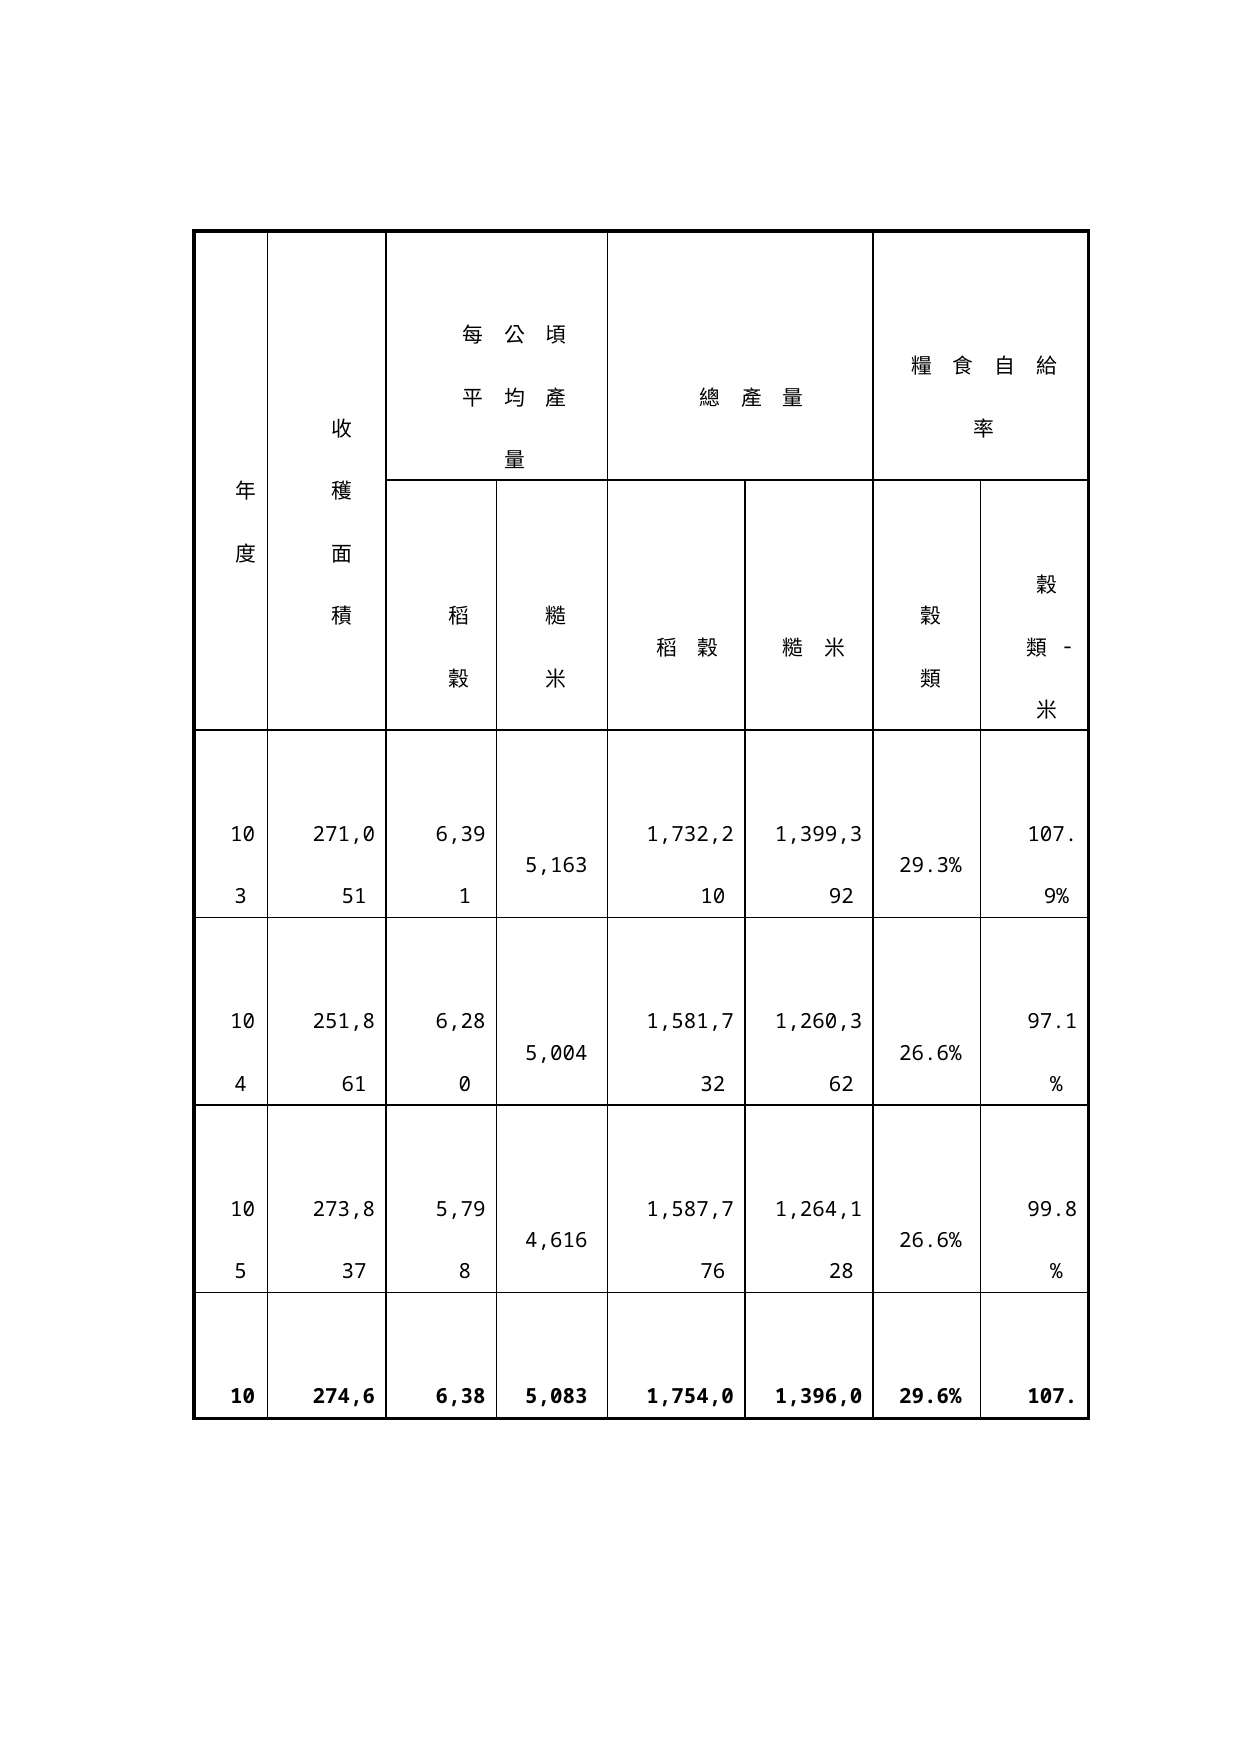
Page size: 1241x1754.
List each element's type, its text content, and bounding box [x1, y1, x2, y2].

table_cell 6,280 [387, 918, 496, 1104]
table_cell 10 [196, 1293, 267, 1417]
table_cell 104 [196, 918, 267, 1104]
table_cell 1,581,732 [608, 918, 744, 1104]
table_cell 6,391 [387, 731, 496, 917]
table_cell 稻穀 [608, 481, 744, 729]
table_cell 1,396,0 [746, 1293, 872, 1417]
table_cell 274,6 [268, 1293, 385, 1417]
table_cell 1,399,392 [746, 731, 872, 917]
table_header 糧食自給率 [874, 233, 1087, 479]
table_header 總產量 [608, 233, 872, 479]
table_cell 5,083 [497, 1293, 607, 1417]
table_cell 29.6% [874, 1293, 980, 1417]
table_cell 糙米 [746, 481, 872, 729]
table_cell 1,732,210 [608, 731, 744, 917]
table_cell 273,837 [268, 1106, 385, 1292]
table_cell 6,38 [387, 1293, 496, 1417]
table_cell 107.9% [981, 731, 1087, 917]
table_cell 5,798 [387, 1106, 496, 1292]
table_cell 26.6% [874, 1106, 980, 1292]
table_cell 1,754,0 [608, 1293, 744, 1417]
table_cell 99.8% [981, 1106, 1087, 1292]
table_cell 1,260,362 [746, 918, 872, 1104]
table_cell 穀類-米 [981, 481, 1087, 729]
table_cell 105 [196, 1106, 267, 1292]
table_cell 103 [196, 731, 267, 917]
table_header 年度 [196, 233, 267, 729]
table_cell 271,051 [268, 731, 385, 917]
table_cell 1,264,128 [746, 1106, 872, 1292]
table_cell 稻穀 [387, 481, 496, 729]
table_header 收穫面積 [268, 233, 385, 729]
table_cell 5,163 [497, 731, 607, 917]
table_cell 97.1% [981, 918, 1087, 1104]
table_cell 251,861 [268, 918, 385, 1104]
table_cell 26.6% [874, 918, 980, 1104]
table_cell 糙米 [497, 481, 607, 729]
table_cell 107. [981, 1293, 1087, 1417]
table_cell 穀類 [874, 481, 980, 729]
table_cell 29.3% [874, 731, 980, 917]
table_cell 5,004 [497, 918, 607, 1104]
table_header 每公頃平均產量 [387, 233, 607, 479]
table_cell 4,616 [497, 1106, 607, 1292]
table_cell 1,587,776 [608, 1106, 744, 1292]
